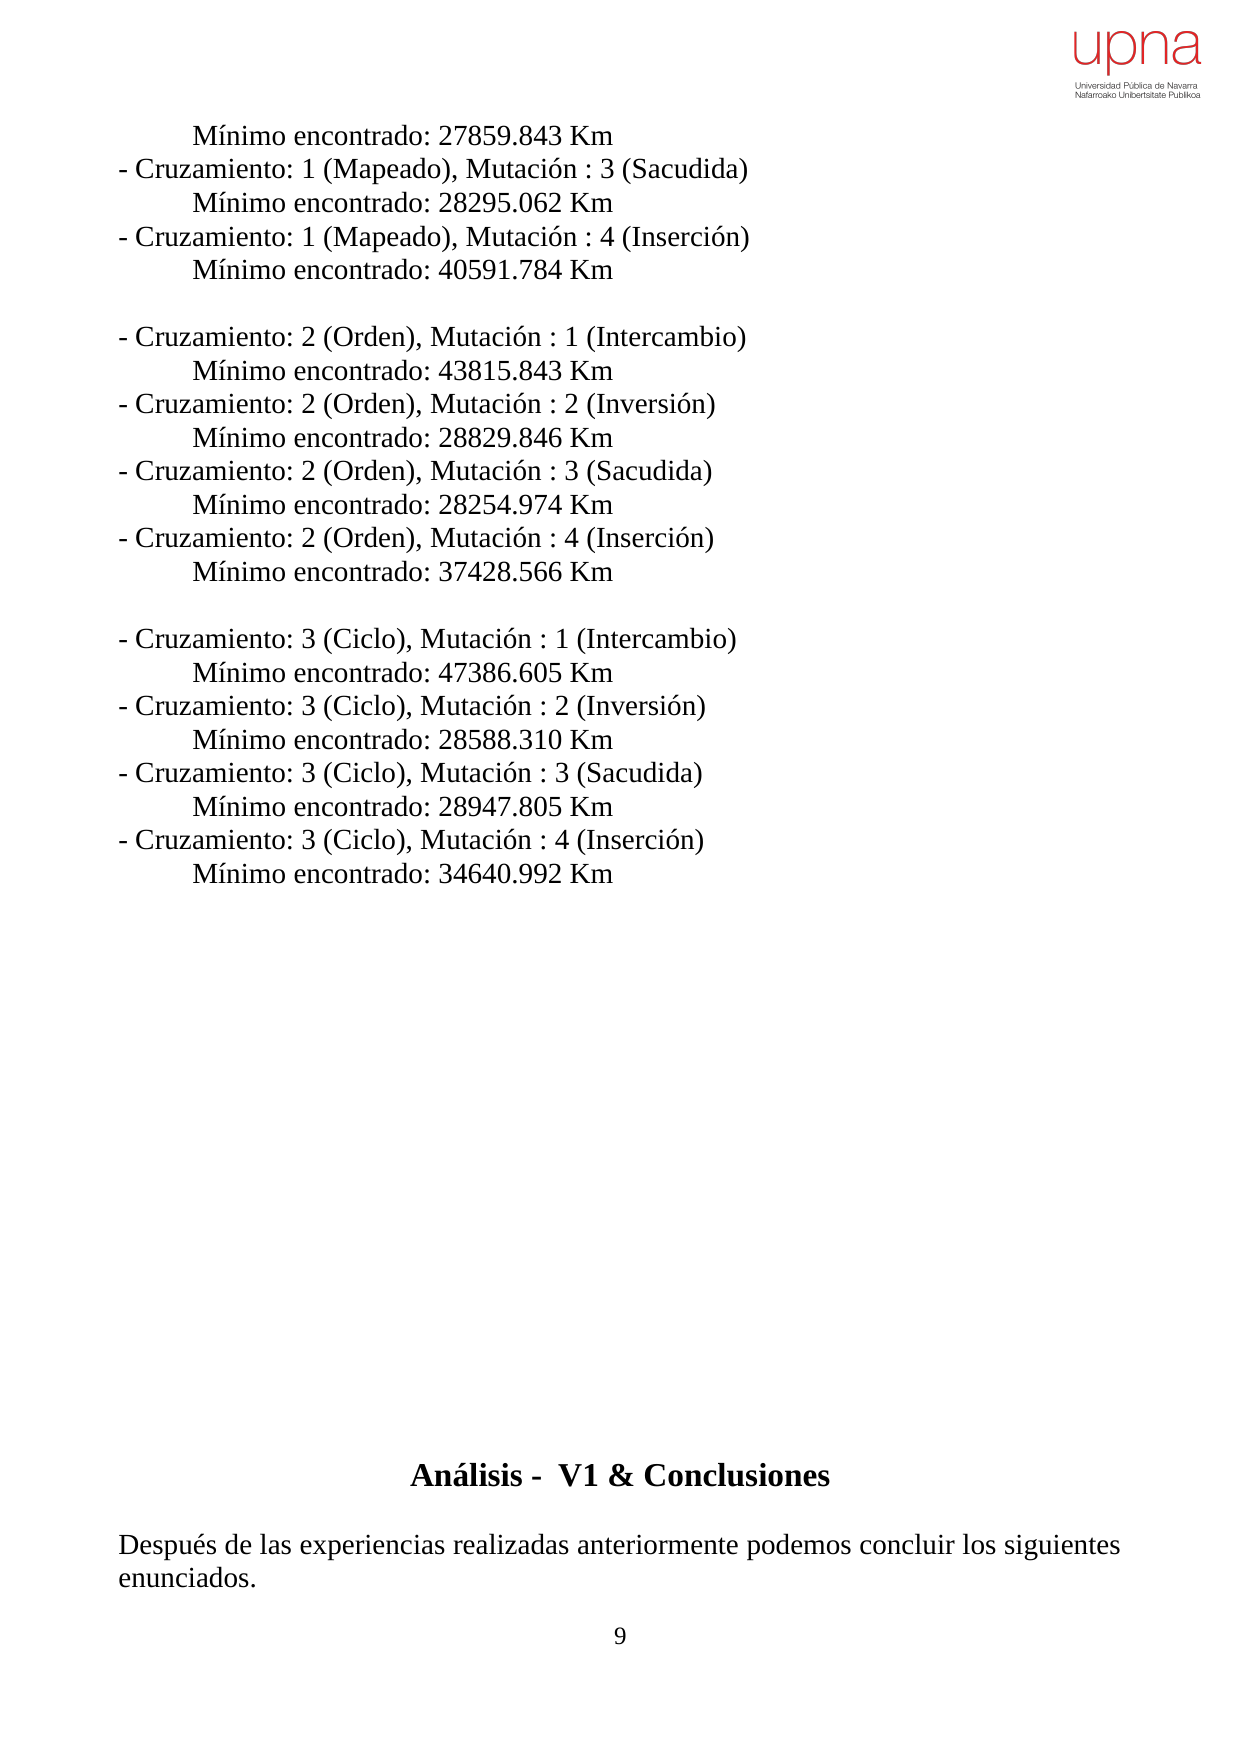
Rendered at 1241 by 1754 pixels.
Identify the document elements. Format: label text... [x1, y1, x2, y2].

text Mínimo encontrado: 28829.846 Km [118, 420, 1122, 453]
text Mínimo encontrado: 27859.843 Km [118, 118, 1122, 152]
text - Cruzamiento: 3 (Ciclo), Mutación : 4 (Inserción) [118, 822, 1122, 856]
text - Cruzamiento: 1 (Mapeado), Mutación : 3 (Sacudida) [118, 152, 1122, 185]
text Análisis - V1 & Conclusiones [118, 1455, 1122, 1493]
text Mínimo encontrado: 43815.843 Km [118, 353, 1122, 386]
text - Cruzamiento: 2 (Orden), Mutación : 3 (Sacudida) [118, 453, 1122, 487]
text - Cruzamiento: 2 (Orden), Mutación : 2 (Inversión) [118, 386, 1122, 420]
text - Cruzamiento: 3 (Ciclo), Mutación : 1 (Intercambio) [118, 621, 1122, 655]
text Mínimo encontrado: 40591.784 Km [118, 252, 1122, 286]
text - Cruzamiento: 3 (Ciclo), Mutación : 3 (Sacudida) [118, 755, 1122, 789]
text - Cruzamiento: 2 (Orden), Mutación : 4 (Inserción) [118, 521, 1122, 554]
text Mínimo encontrado: 28947.805 Km [118, 789, 1122, 822]
text Mínimo encontrado: 34640.992 Km [118, 856, 1122, 889]
text Mínimo encontrado: 28254.974 Km [118, 487, 1122, 521]
text Mínimo encontrado: 28295.062 Km [118, 185, 1122, 219]
text Mínimo encontrado: 28588.310 Km [118, 722, 1122, 755]
text - Cruzamiento: 1 (Mapeado), Mutación : 4 (Inserción) [118, 219, 1122, 252]
text Después de las experiencias realizadas anteriormente podemos concluir los siguientes enunciados. [118, 1527, 1122, 1594]
text - Cruzamiento: 2 (Orden), Mutación : 1 (Intercambio) [118, 319, 1122, 353]
text Mínimo encontrado: 47386.605 Km [118, 655, 1122, 688]
text Mínimo encontrado: 37428.566 Km [118, 554, 1122, 588]
text - Cruzamiento: 3 (Ciclo), Mutación : 2 (Inversión) [118, 688, 1122, 722]
picture [1074, 31, 1202, 98]
